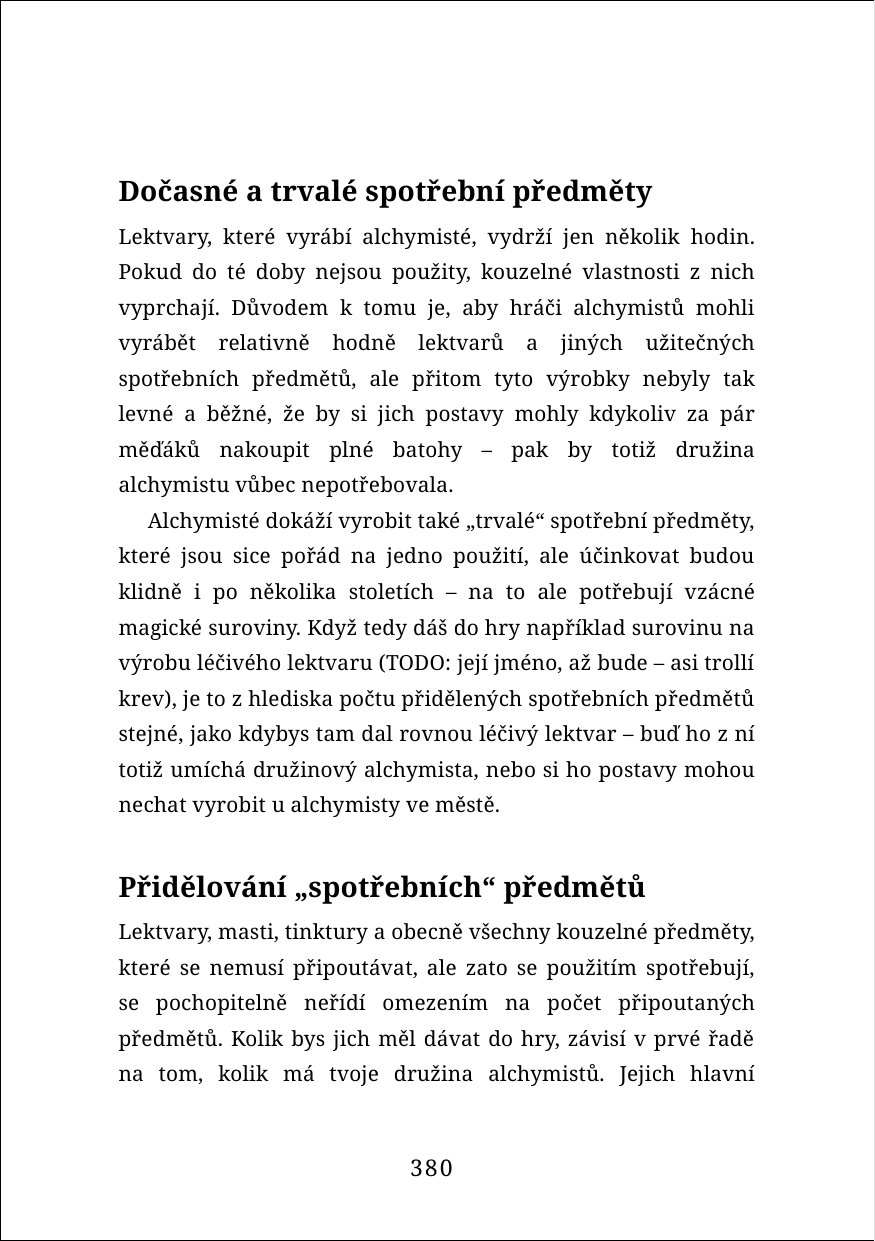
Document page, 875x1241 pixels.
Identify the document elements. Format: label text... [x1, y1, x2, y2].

text Lektvary, které vyrábí alchymisté, vydrží jen několik hodin. Pokud do té doby nejsou použity, kouzelné vlastnosti z nich vyprchají. Důvodem k tomu je, aby hráči alchymistů mohli vyrábět relativně hodně lektvarů a jiných užitečných spotřebních předmětů, ale přitom tyto výrobky nebyly tak levné a běžné, že by si jich postavy mohly kdykoliv za pár měďáků nakoupit plné batohy – pak by totiž družina alchymistu vůbec nepotřebovala. Alchymisté dokáží vyrobit také „trvalé“ spotřební předměty, které jsou sice pořád na jedno použití, ale účinkovat budou klidně i po několika stoletích – na to ale potřebují vzácné magické suroviny. Když tedy dáš do hry například surovinu na výrobu léčivého lektvaru (TODO: její jméno, až bude – asi trollí krev), je to z hlediska počtu přidělených spotřebních předmětů stejné, jako kdybys tam dal rovnou léčivý lektvar – buď ho z ní totiž umíchá družinový alchymista, nebo si ho postavy mohou nechat vyrobit u alchymisty ve městě. [118, 222, 756, 819]
subtitle Přidělování „spotřebních“ předmětů [118, 867, 756, 905]
text Lektvary, masti, tinktury a obecně všechny kouzelné předměty, které se nemusí připoutávat, ale zato se použitím spotřebují, se pochopitelně neřídí omezením na počet připoutaných předmětů. Kolik bys jich měl dávat do hry, závisí v prvé řadě na tom, kolik má tvoje družina alchymistů. Jejich hlavní [118, 917, 756, 1088]
subtitle Dočasné a trvalé spotřební předměty [118, 172, 756, 210]
